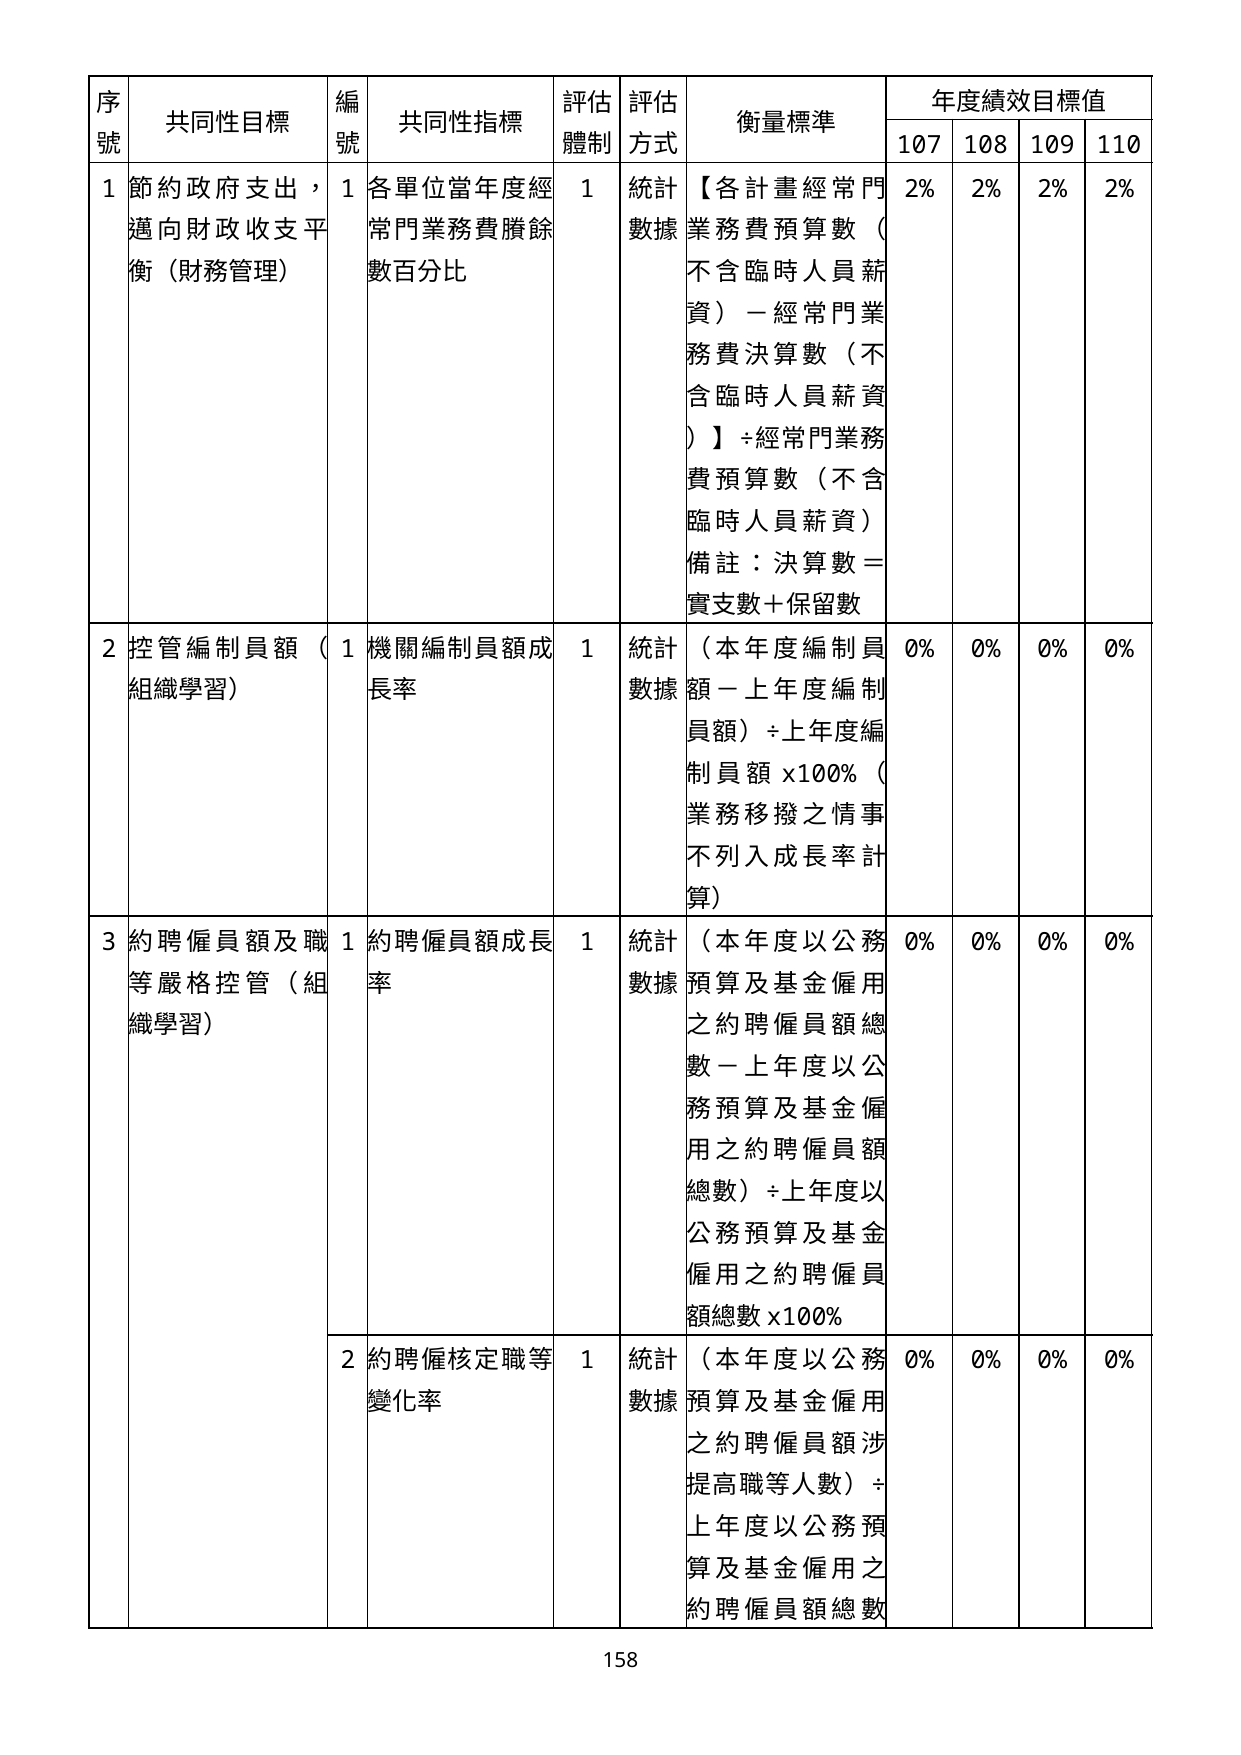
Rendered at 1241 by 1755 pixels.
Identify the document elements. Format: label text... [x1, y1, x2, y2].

table_cell 1 [554, 624, 619, 915]
table_header 序號 [90, 77, 128, 162]
table_cell 控管編制員額（組織學習） [129, 624, 327, 915]
table_cell 0% [1020, 624, 1084, 915]
table_cell 108 [953, 120, 1018, 162]
table_cell 0% [953, 1336, 1018, 1627]
table_cell 3 [90, 917, 128, 1627]
table_cell 107 [887, 120, 952, 162]
table_cell 1 [328, 917, 367, 1334]
table_cell 0% [1086, 624, 1151, 915]
table_cell 【各計畫經常門業務費預算數（不含臨時人員薪資）－經常門業務費決算數（不含臨時人員薪資）】÷經常門業務費預算數（不含臨時人員薪資）備註：決算數＝實支數＋保留數 [687, 163, 885, 622]
table_cell 1 [90, 163, 128, 622]
table_cell 0% [953, 624, 1018, 915]
table_cell 1 [554, 1336, 619, 1627]
table_cell 110 [1086, 120, 1151, 162]
table_cell 統計數據 [621, 163, 686, 622]
table_cell 各單位當年度經常門業務費賸餘數百分比 [368, 163, 553, 622]
table_cell 1 [328, 163, 367, 622]
table_cell 2% [887, 163, 952, 622]
table_header 共同性指標 [368, 77, 553, 162]
table_cell （本年度編制員額－上年度編制員額）÷上年度編制員額x100%（業務移撥之情事不列入成長率計算） [687, 624, 885, 915]
table_cell 0% [953, 917, 1018, 1334]
table_header 評估體制 [554, 77, 619, 162]
table_header 共同性目標 [129, 77, 327, 162]
table_cell 1 [328, 624, 367, 915]
table_cell 約聘僱核定職等變化率 [368, 1336, 553, 1627]
table_cell 1 [554, 917, 619, 1334]
table_cell 約聘僱員額成長率 [368, 917, 553, 1334]
table_cell 統計數據 [621, 1336, 686, 1627]
table_cell 2 [90, 624, 128, 915]
table_cell 機關編制員額成長率 [368, 624, 553, 915]
table_cell 0% [887, 1336, 952, 1627]
table_cell 0% [1020, 1336, 1084, 1627]
table_header 評估方式 [621, 77, 686, 162]
table_cell 0% [1086, 1336, 1151, 1627]
table_header 年度績效目標值 [887, 77, 1151, 118]
table_cell 2% [953, 163, 1018, 622]
table_cell 1 [554, 163, 619, 622]
table_cell （本年度以公務預算及基金僱用之約聘僱員額涉提高職等人數）÷上年度以公務預算及基金僱用之約聘僱員額總數 [687, 1336, 885, 1627]
table_cell 約聘僱員額及職等嚴格控管（組織學習） [129, 917, 327, 1627]
table_cell 節約政府支出，邁向財政收支平衡（財務管理） [129, 163, 327, 622]
table_cell 0% [887, 917, 952, 1334]
table_cell （本年度以公務預算及基金僱用之約聘僱員額總數－上年度以公務預算及基金僱用之約聘僱員額總數）÷上年度以公務預算及基金僱用之約聘僱員額總數x100% [687, 917, 885, 1334]
table_header 衡量標準 [687, 77, 885, 162]
table_cell 0% [887, 624, 952, 915]
table_cell 2% [1020, 163, 1084, 622]
table_cell 統計數據 [621, 624, 686, 915]
table_cell 109 [1020, 120, 1084, 162]
table_cell 2 [328, 1336, 367, 1627]
table_cell 0% [1086, 917, 1151, 1334]
table_header 編號 [328, 77, 367, 162]
table_cell 0% [1020, 917, 1084, 1334]
table_cell 統計數據 [621, 917, 686, 1334]
table_cell 2% [1086, 163, 1151, 622]
